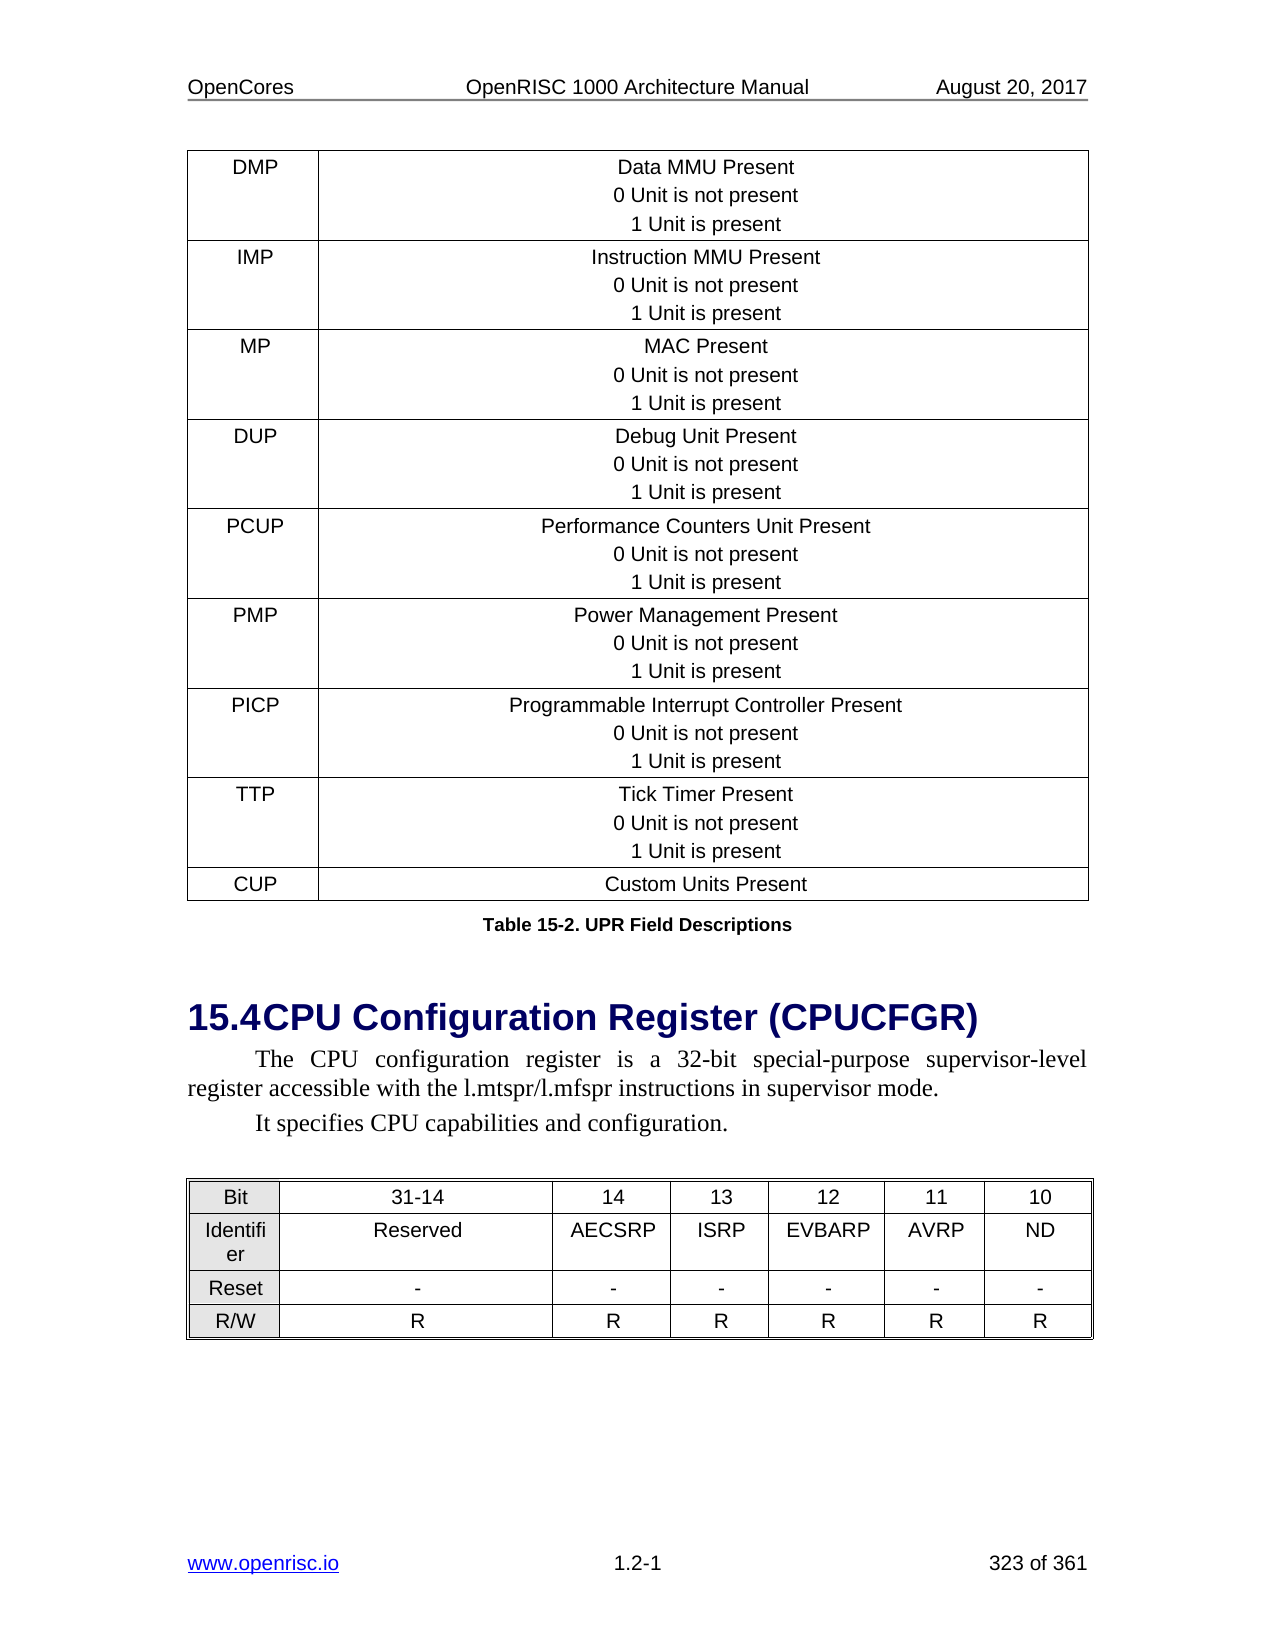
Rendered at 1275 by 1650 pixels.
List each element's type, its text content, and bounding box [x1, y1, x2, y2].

table_cell MAC Present 0 Unit is not present 1 Unit is present [319, 330, 1088, 419]
table_cell Debug Unit Present 0 Unit is not present 1 Unit is present [319, 420, 1088, 508]
table_header 12 [769, 1182, 884, 1213]
table_cell PICP [188, 689, 318, 777]
table_cell - [985, 1271, 1091, 1303]
table_cell - [553, 1271, 670, 1303]
table_cell ND [985, 1214, 1091, 1270]
subtitle CPU Configuration Register (CPUCFGR) [187, 995, 1087, 1038]
table_cell AVRP [885, 1214, 984, 1270]
table_cell Power Management Present 0 Unit is not present 1 Unit is present [319, 599, 1088, 687]
table_cell - [769, 1271, 884, 1303]
table_cell PCUP [188, 509, 318, 598]
table_cell Identifier [190, 1214, 279, 1270]
table_cell R [553, 1305, 670, 1337]
table_header Bit [190, 1182, 279, 1213]
table_cell CUP [188, 868, 318, 900]
table_cell R [280, 1305, 552, 1337]
table_cell ISRP [671, 1214, 768, 1270]
table_header 11 [885, 1182, 984, 1213]
table_cell R [769, 1305, 884, 1337]
table_cell Reserved [280, 1214, 552, 1270]
table_header 13 [671, 1182, 768, 1213]
table_cell Data MMU Present 0 Unit is not present 1 Unit is present [319, 151, 1088, 239]
table_cell Programmable Interrupt Controller Present 0 Unit is not present 1 Unit is present [319, 689, 1088, 777]
table_cell R [671, 1305, 768, 1337]
table_cell - [671, 1271, 768, 1303]
table_cell Tick Timer Present 0 Unit is not present 1 Unit is present [319, 778, 1088, 867]
table_cell - [280, 1271, 552, 1303]
table_header 14 [553, 1182, 670, 1213]
table_cell R [885, 1305, 984, 1337]
table_cell IMP [188, 241, 318, 329]
table_cell MP [188, 330, 318, 419]
table_cell DMP [188, 151, 318, 239]
table_cell PMP [188, 599, 318, 687]
table_cell TTP [188, 778, 318, 867]
text The CPU configuration register is a 32-bit special-purpose supervisor-level register accessible with the l.mtspr/l.mfspr instructions in supervisor mode. [187, 1044, 1087, 1102]
table_cell AECSRP [553, 1214, 670, 1270]
text It specifies CPU capabilities and configuration. [187, 1108, 1087, 1137]
table_header 31-14 [280, 1182, 552, 1213]
table_cell DUP [188, 420, 318, 508]
table_header 10 [985, 1182, 1091, 1213]
table_cell Reset [190, 1271, 279, 1303]
table_cell Custom Units Present [319, 868, 1088, 900]
table_cell EVBARP [769, 1214, 884, 1270]
table_cell Instruction MMU Present 0 Unit is not present 1 Unit is present [319, 241, 1088, 329]
text Table 15-2. UPR Field Descriptions [187, 913, 1087, 935]
table_cell R [985, 1305, 1091, 1337]
table_cell R/W [190, 1305, 279, 1337]
table_cell Performance Counters Unit Present 0 Unit is not present 1 Unit is present [319, 509, 1088, 598]
table_cell - [885, 1271, 984, 1303]
